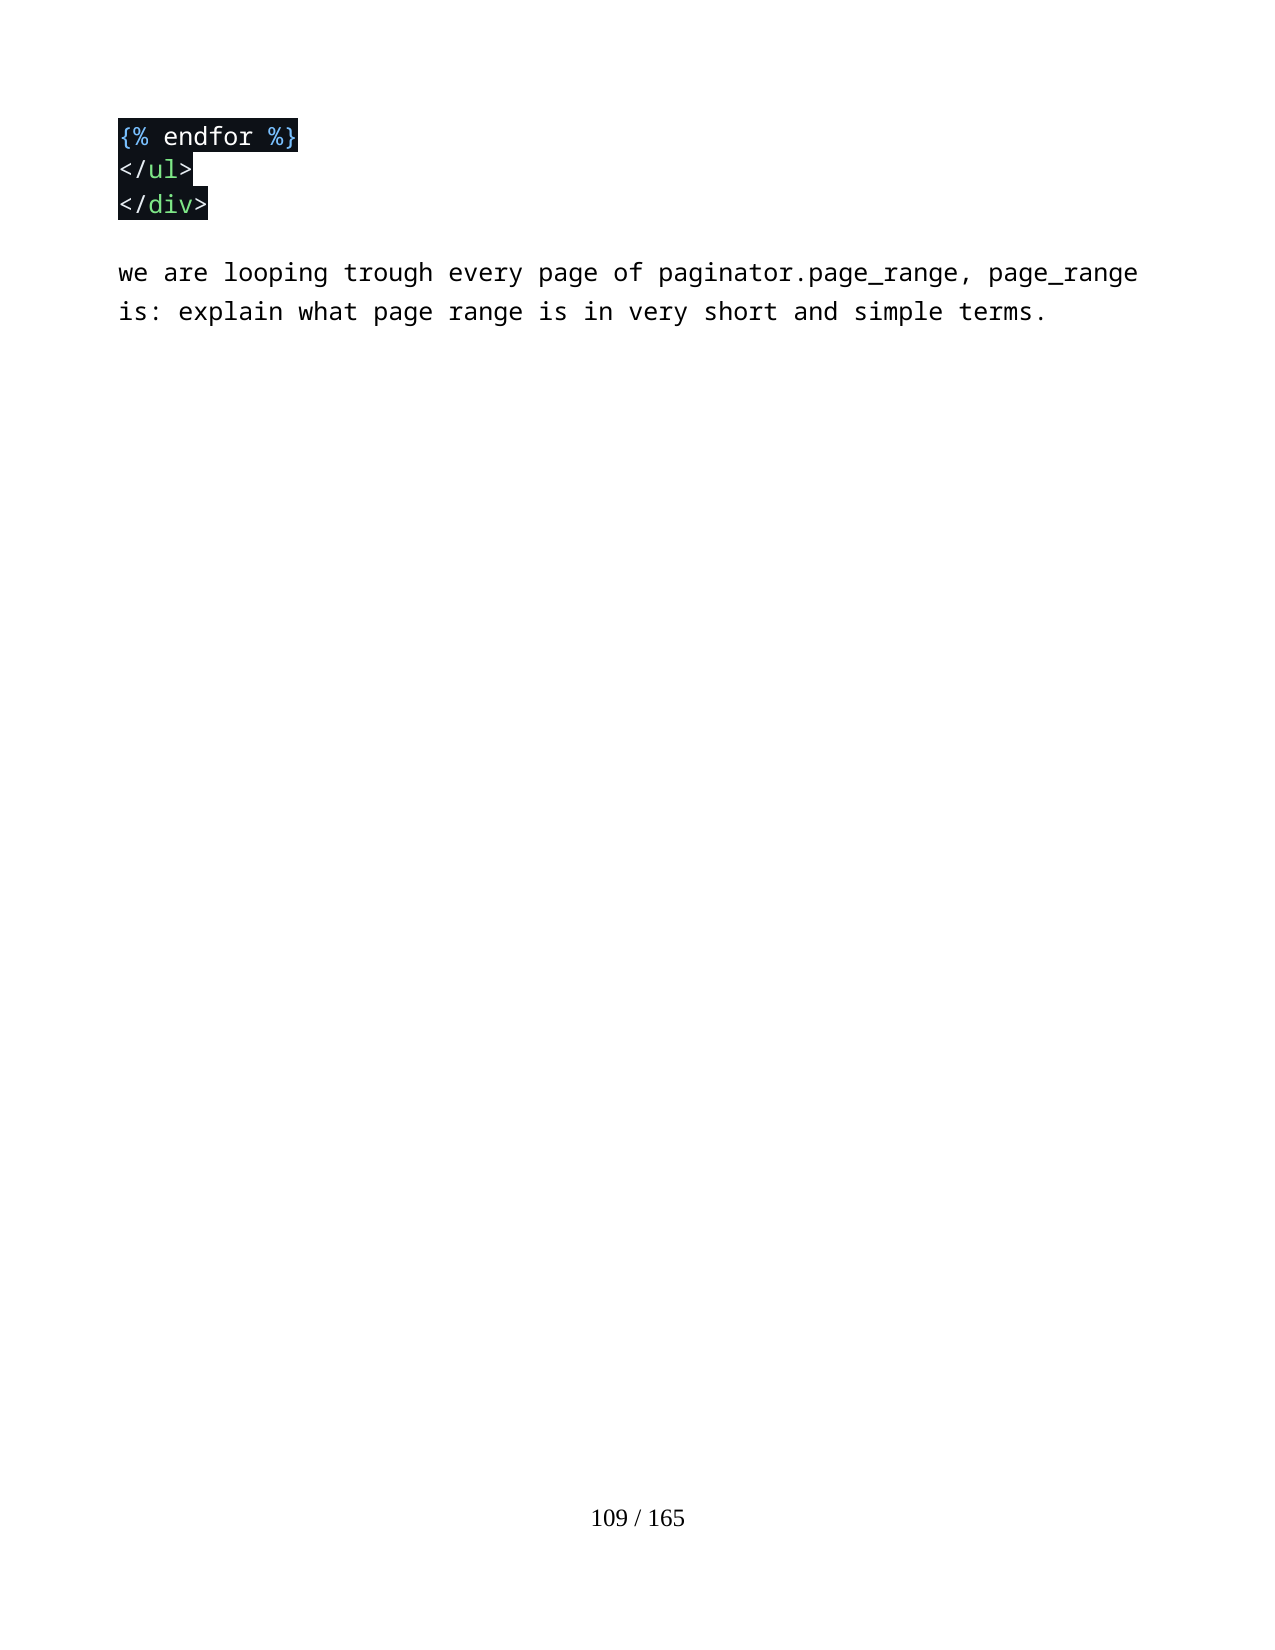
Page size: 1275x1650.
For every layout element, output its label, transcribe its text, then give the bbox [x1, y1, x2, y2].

text {% endfor %} [118, 118, 1157, 152]
text we are looping trough every page of paginator.page_range, page_range is: explain what page range is in very short and simple terms. [118, 254, 1157, 328]
text </div> [118, 186, 1157, 220]
text </ul> [118, 152, 1157, 186]
